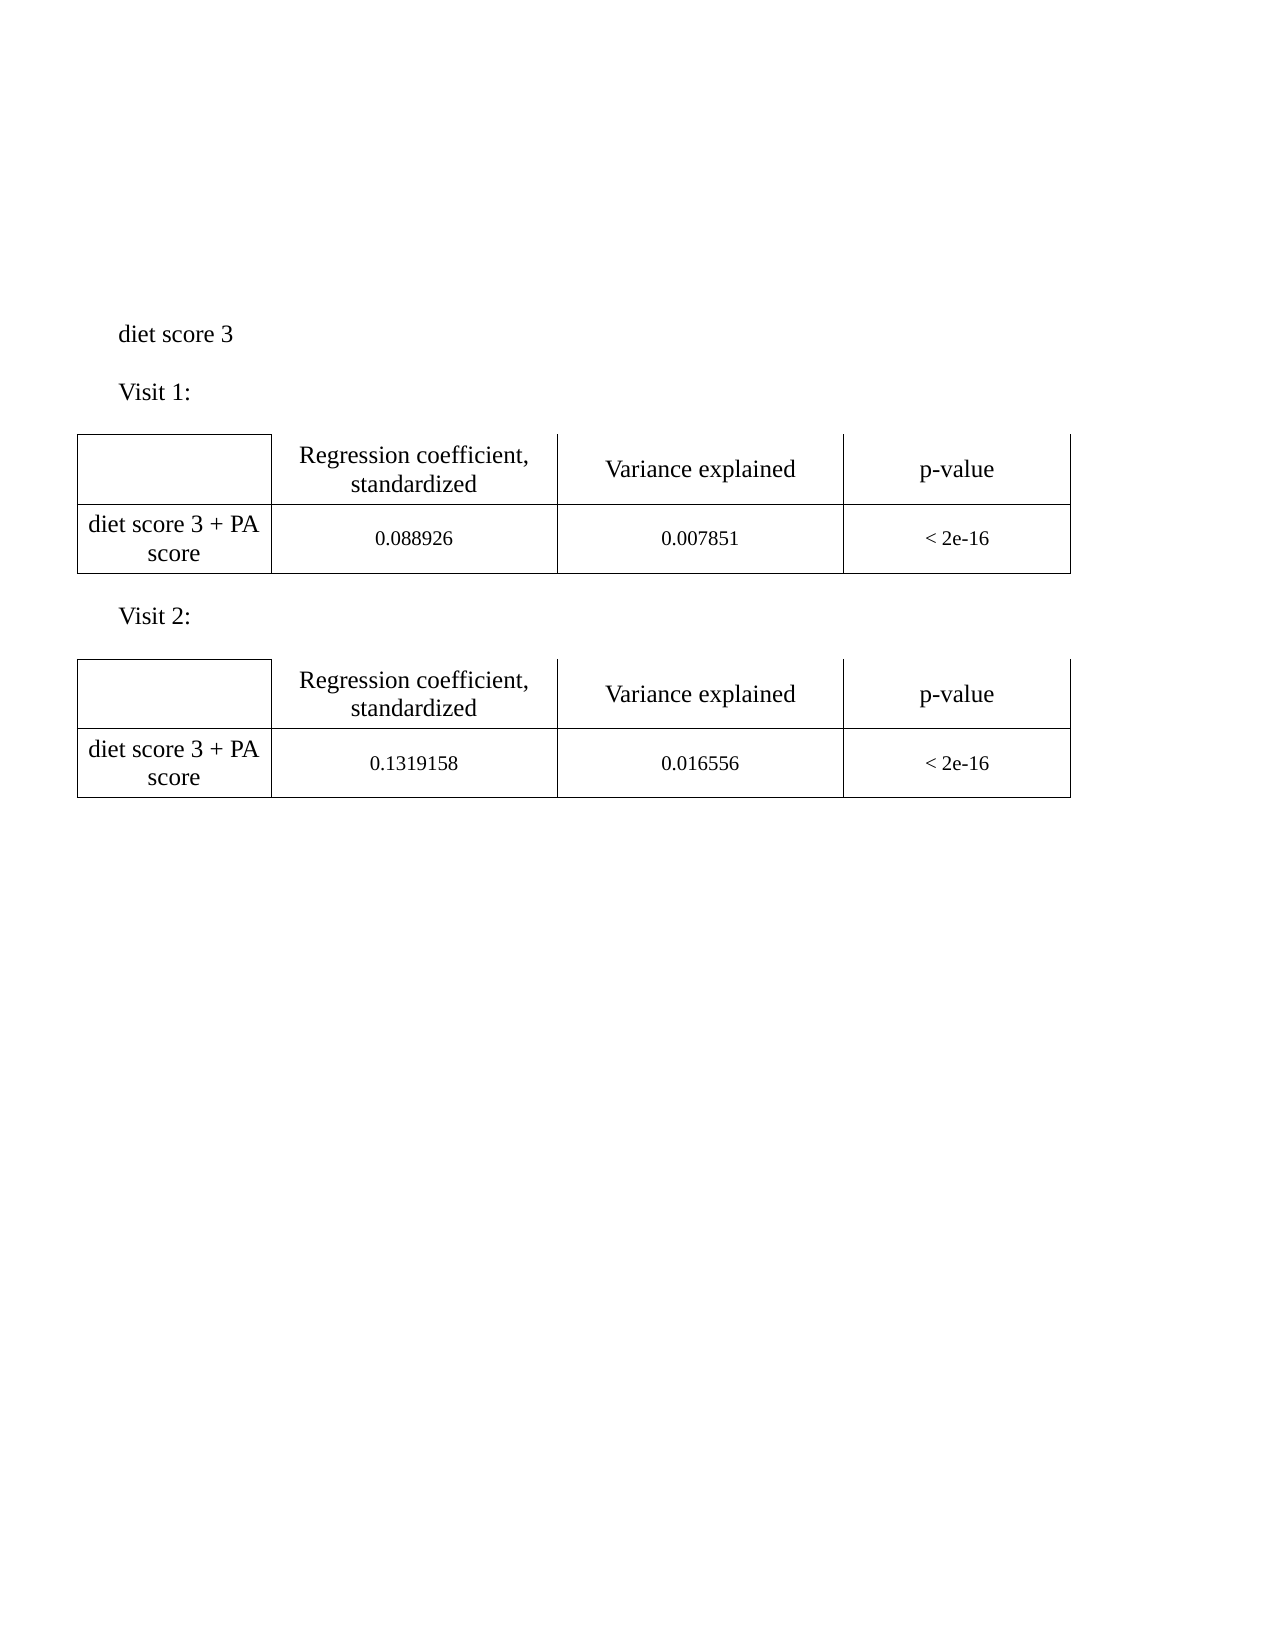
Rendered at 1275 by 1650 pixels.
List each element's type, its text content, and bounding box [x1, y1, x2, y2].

table_cell diet score 3 + PA score [78, 505, 271, 572]
table_header p-value [844, 659, 1070, 728]
text Visit 2: [118, 601, 1157, 630]
table_cell diet score 3 + PA score [78, 729, 271, 797]
table_header Regression coefficient, standardized [272, 434, 557, 503]
table_header [78, 660, 271, 728]
table_cell 0.016556 [558, 729, 843, 797]
table_cell < 2e-16 [844, 505, 1070, 572]
table_header Regression coefficient, standardized [272, 659, 557, 728]
table_header Variance explained [558, 659, 843, 728]
table_header p-value [844, 434, 1070, 503]
table_cell 0.1319158 [272, 729, 557, 797]
table_header Variance explained [558, 434, 843, 503]
table_cell 0.088926 [272, 505, 557, 572]
table_cell 0.007851 [558, 505, 843, 572]
text diet score 3 [118, 319, 1157, 348]
table_header [78, 435, 271, 503]
text Visit 1: [118, 377, 1157, 406]
table_cell < 2e-16 [844, 729, 1070, 797]
